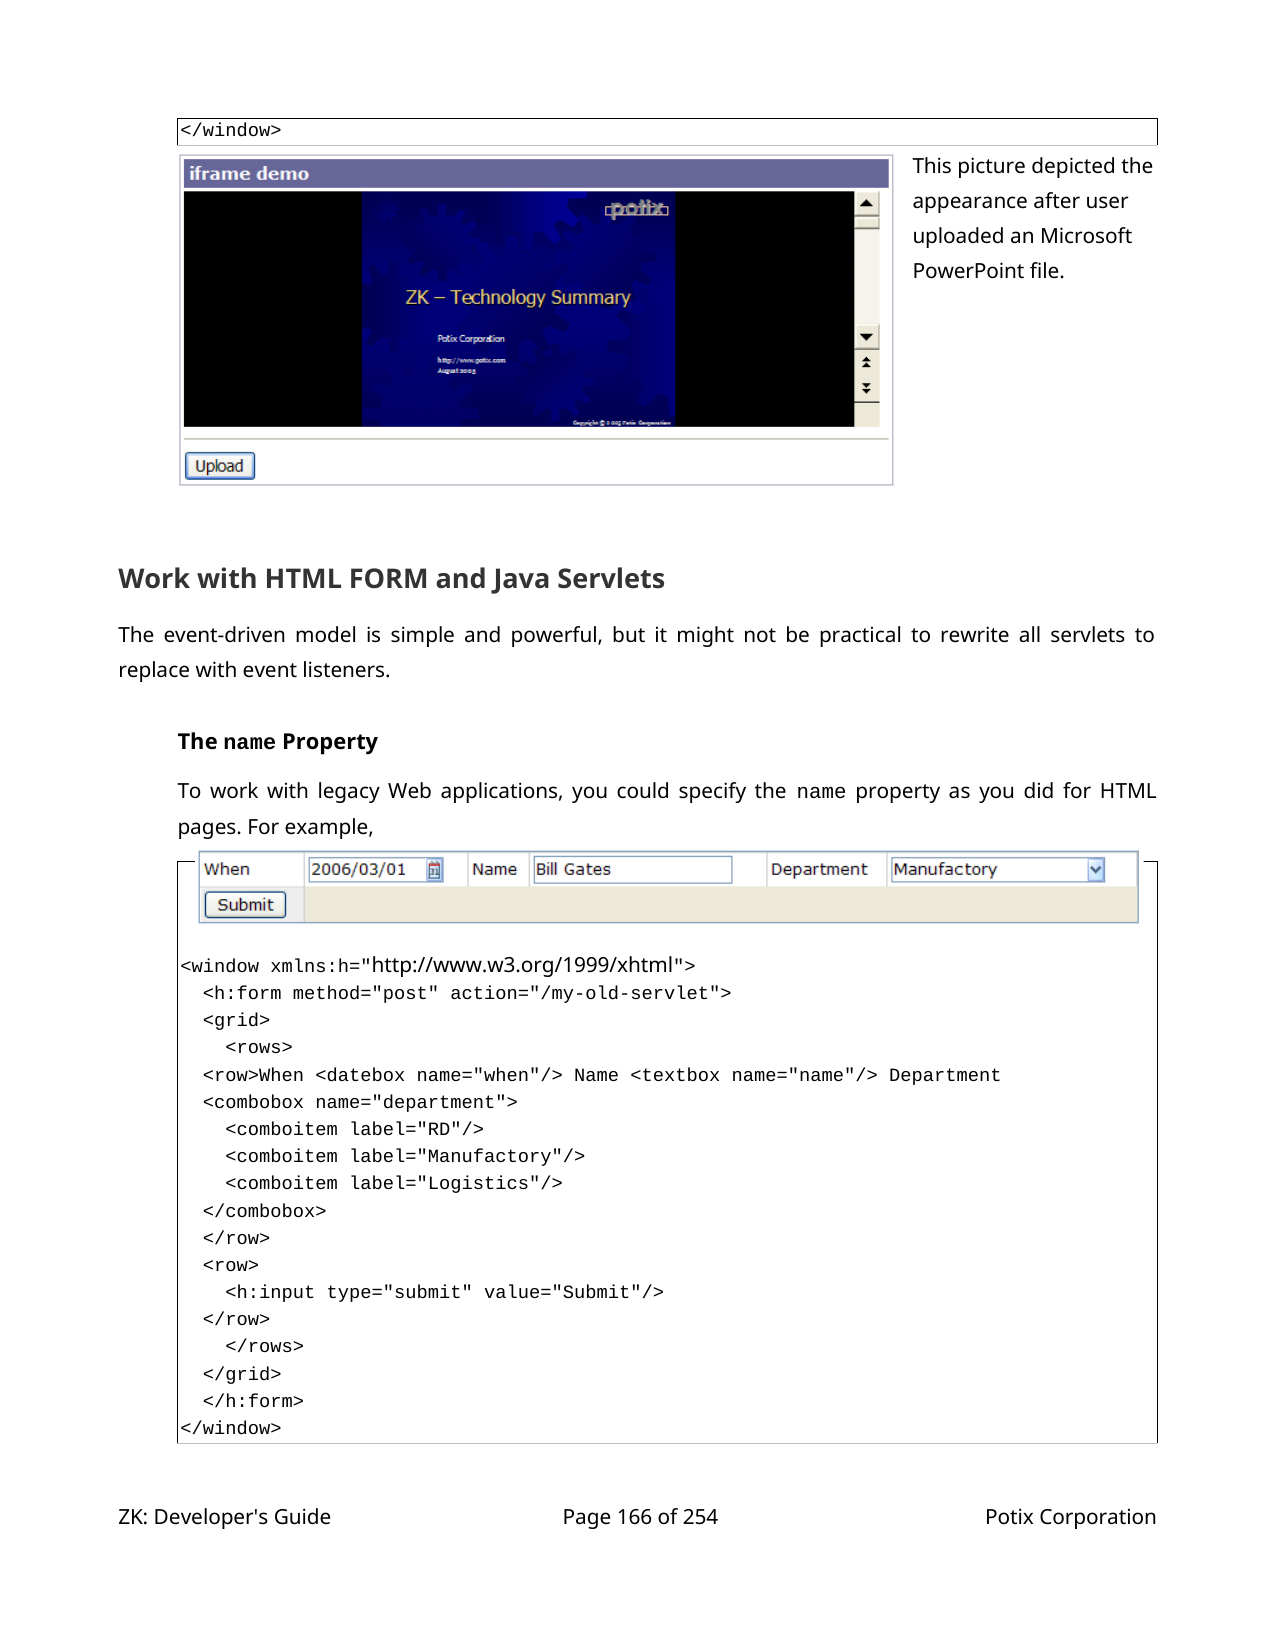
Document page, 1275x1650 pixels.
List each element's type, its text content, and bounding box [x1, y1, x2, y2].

text <row>When <datebox name="when"/> Name <textbox name="name"/> Department [178, 1062, 1157, 1087]
text </h:form> [178, 1389, 1157, 1413]
table_header [898, 151, 912, 488]
picture [195, 847, 1144, 926]
text <h:input type="submit" value="Submit"/> [178, 1280, 1157, 1304]
text <window xmlns:h="http://www.w3.org/1999/xhtml"> [178, 950, 1157, 978]
text <grid> [178, 1008, 1157, 1032]
text <row> [178, 1253, 1157, 1277]
text To work with legacy Web applications, you could specify the name property as you did for HTML pages. For example, [177, 776, 1157, 840]
text <combobox name="department"> [178, 1090, 1157, 1114]
text </window> [178, 1416, 1157, 1443]
text </window> [178, 119, 1157, 145]
text </grid> [178, 1362, 1157, 1386]
text <h:form method="post" action="/my-old-servlet"> [178, 981, 1157, 1005]
table_header This picture depicted the appearance after user uploaded an Microsoft PowerPoint file. [912, 151, 1156, 488]
text </row> [178, 1307, 1157, 1331]
text </combobox> [178, 1198, 1157, 1223]
text <comboitem label="Manufactory"/> [178, 1144, 1157, 1168]
text <comboitem label="RD"/> [178, 1117, 1157, 1141]
text </rows> [178, 1334, 1157, 1359]
subtitle Work with HTML FORM and Java Servlets [118, 559, 1157, 596]
picture [177, 150, 898, 489]
text </row> [178, 1226, 1157, 1250]
text The event-driven model is simple and powerful, but it might not be practical to rewrite all servlets to replace with event listeners. [118, 620, 1157, 683]
subtitle The name Property [177, 726, 1157, 756]
text <comboitem label="Logistics"/> [178, 1171, 1157, 1196]
text <rows> [178, 1035, 1157, 1059]
